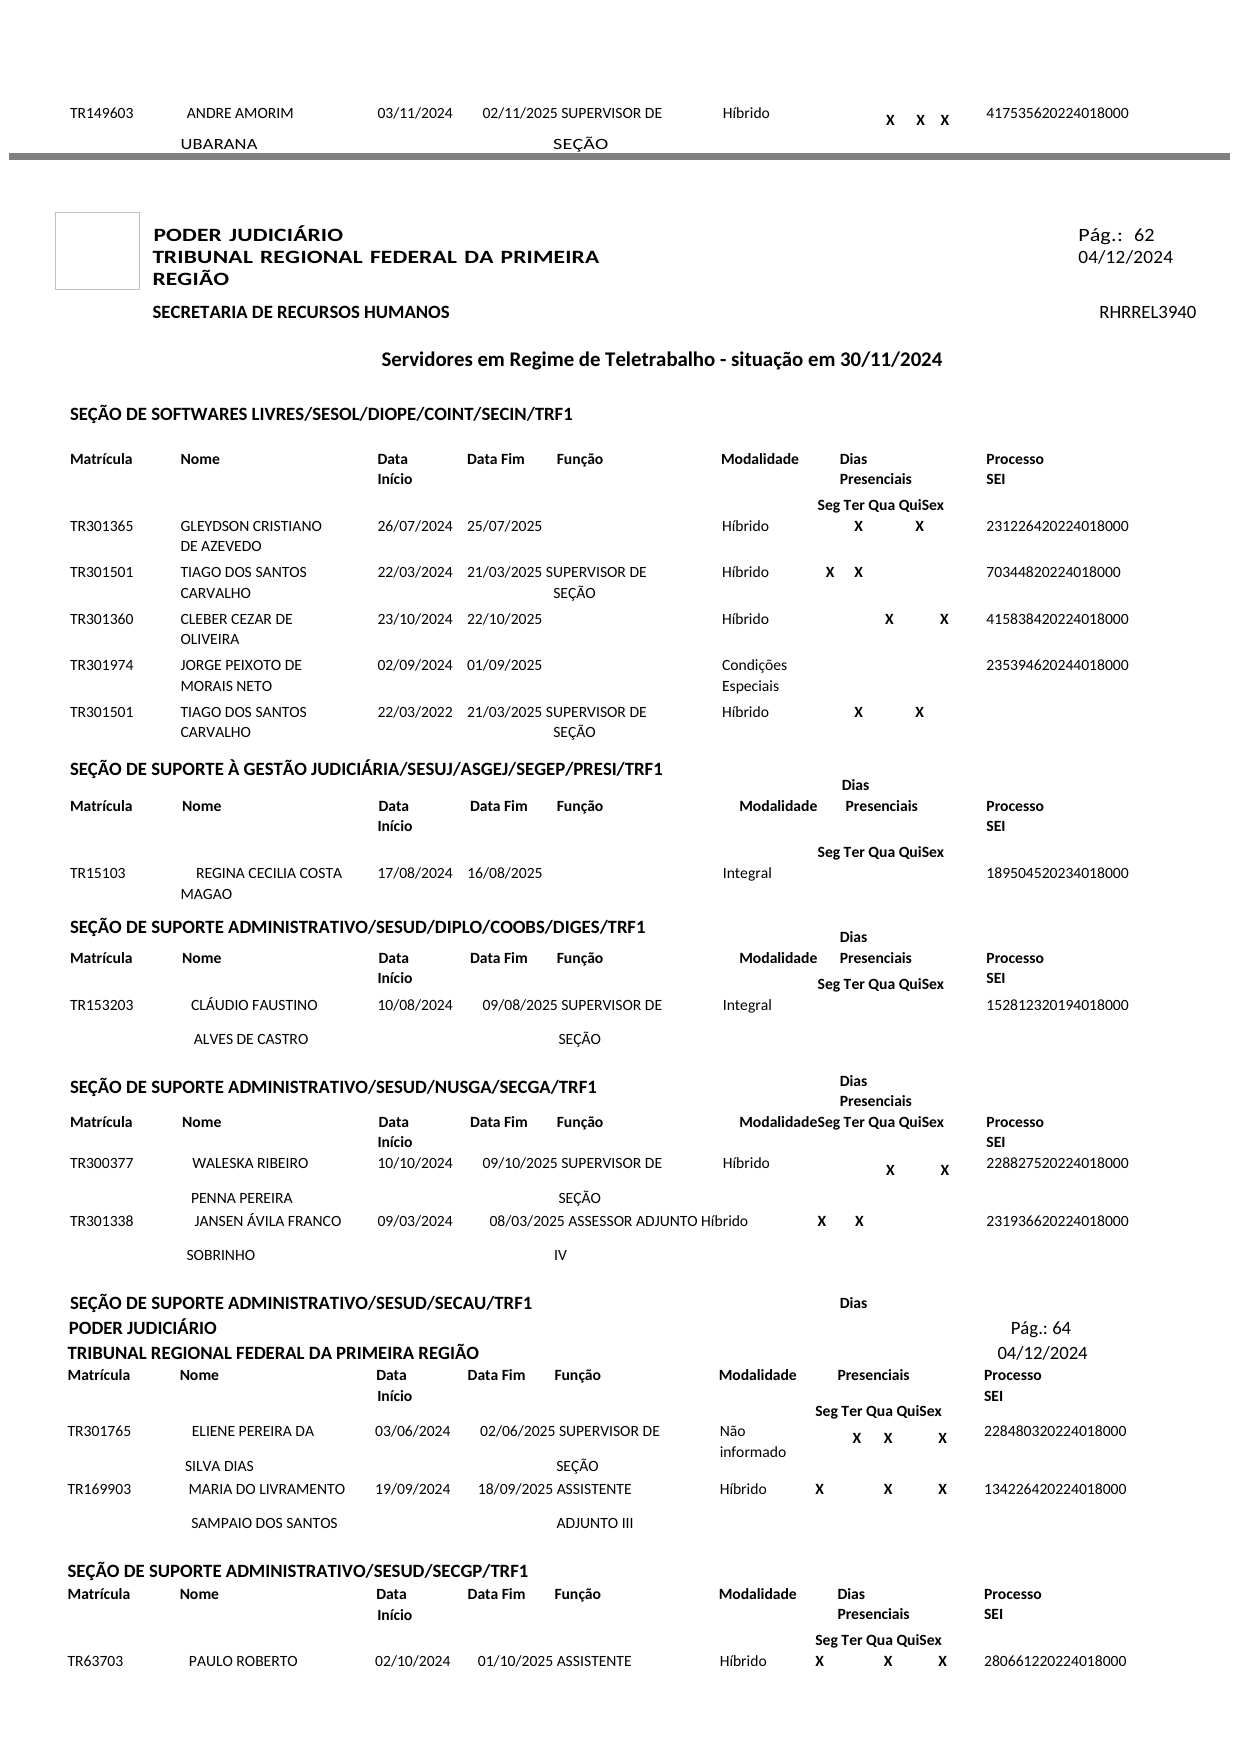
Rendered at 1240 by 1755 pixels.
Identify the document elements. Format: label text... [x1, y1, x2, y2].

table_cell TIAGO DOS SANTOS CARVALHO [180, 702, 377, 743]
table_cell TR153203 CLÁUDIO FAUSTINO 10/08/2024 09/08/2025 SUPERVISOR DE Integral ALVES DE CASTRO SEÇÃO SEÇÃO DE SUPORTE ADMINISTRATIVO/SESUD/NUSGA/SECGA/TRF1 [70, 995, 817, 1112]
table_cell Híbrido [721, 609, 817, 656]
table_cell 235394620244018000 [986, 656, 1196, 702]
table_cell Não informado [719, 1422, 815, 1479]
table_cell X [854, 563, 885, 609]
table_cell Presenciais [818, 796, 940, 843]
table_header Matrícula Nome Data Data Fim Função Início [68, 1366, 718, 1422]
table_header Processo SEI [984, 1366, 1135, 1422]
table_cell 134226420224018000 [984, 1479, 1135, 1584]
table_cell TR149603 ANDRE AMORIM 03/11/2024 02/11/2025 SUPERVISOR DE Híbrido [70, 103, 817, 133]
table_cell 228480320224018000 [984, 1422, 1135, 1479]
table_cell X [940, 609, 986, 656]
table_cell X X [818, 1154, 986, 1211]
table_cell X [909, 702, 940, 796]
table_cell [986, 702, 1196, 796]
table_cell Processo SEI [986, 1112, 1196, 1153]
table_cell 70344820224018000 [986, 563, 1196, 609]
table_cell [885, 702, 909, 796]
table_cell Nome [180, 449, 377, 516]
table_cell Híbrido [721, 563, 817, 609]
table_cell [854, 609, 885, 656]
table_cell GLEYDSON CRISTIANO DE AZEVEDO [180, 516, 377, 563]
table_cell Presenciais Seg Ter Qua QuiSex [818, 948, 986, 995]
table_cell [940, 563, 986, 609]
table_cell Processo SEI [986, 948, 1196, 995]
table_cell TR301501 [70, 563, 180, 609]
table_cell TR301365 [70, 516, 180, 563]
table_cell TR301765 ELIENE PEREIRA DA 03/06/2024 02/06/2025 SUPERVISOR DE SILVA DIAS SEÇÃO [68, 1422, 718, 1479]
table_cell Data Fim Função [467, 449, 721, 516]
table_cell 231226420224018000 [986, 516, 1196, 563]
table_cell [818, 656, 854, 702]
table_cell TR301974 [70, 656, 180, 702]
table_cell X [854, 702, 885, 775]
table_cell Híbrido [719, 1651, 815, 1679]
table_cell Híbrido [721, 516, 817, 563]
table_cell [818, 403, 986, 449]
table_cell Matrícula Nome Data Data Fim Função Modalidade Início [70, 1112, 817, 1153]
table_cell Matrícula Nome Data Data Fim Função Modalidade Início [70, 948, 817, 995]
table_cell 26/07/2024 [377, 516, 467, 563]
table_cell Seg Ter Qua QuiSex [818, 1112, 986, 1153]
table_cell Dias Presenciais [818, 995, 986, 1112]
table_cell 280661220224018000 [984, 1651, 1135, 1679]
table_cell X X X [818, 103, 986, 133]
table_cell [940, 702, 986, 796]
table_cell 01/09/2025 [467, 656, 721, 702]
table_cell TR301338 JANSEN ÁVILA FRANCO 09/03/2024 08/03/2025 ASSESSOR ADJUNTO Híbrido SOBRINHO IV SEÇÃO DE SUPORTE ADMINISTRATIVO/SESUD/SECAU/TRF1 [70, 1211, 817, 1316]
table_cell Híbrido [719, 1479, 815, 1584]
table_cell X [909, 516, 940, 563]
table_cell 189504520234018000 [986, 864, 1196, 948]
table_cell Dias Presenciais Seg Ter Qua QuiSex [815, 1584, 984, 1651]
table_cell 415838420224018000 [986, 609, 1196, 656]
table_cell Híbrido [721, 702, 817, 743]
table_cell 417535620224018000 [986, 103, 1137, 133]
table_cell [818, 609, 854, 656]
table_cell X [854, 516, 885, 563]
table_cell Processo SEI [986, 796, 1196, 863]
table_header Presenciais Seg Ter Qua QuiSex [815, 1366, 984, 1422]
table_cell Matrícula Nome Data Data Fim Função Início [68, 1584, 718, 1651]
table_cell 25/07/2025 [467, 516, 721, 563]
table_cell Modalidade [719, 1584, 815, 1651]
table_cell Dias [818, 864, 986, 948]
table_cell Condições Especiais [721, 656, 817, 702]
table_cell [818, 516, 854, 563]
table_cell TR15103 REGINA CECILIA COSTA 17/08/2024 16/08/2025 Integral MAGAO SEÇÃO DE SUPORTE ADMINISTRATIVO/SESUD/DIPLO/COOBS/DIGES/TRF1 [70, 864, 817, 948]
table_cell X X Dias [818, 1211, 986, 1316]
table_cell [940, 516, 986, 563]
table_cell [885, 563, 909, 609]
table_header RHRREL3940 [986, 300, 1196, 449]
table_cell 02/09/2024 [377, 656, 467, 702]
table_cell 22/03/2024 [377, 563, 467, 609]
table_cell 228827520224018000 [986, 1154, 1196, 1211]
table_cell [909, 656, 940, 702]
table_cell TR301501 [70, 702, 180, 743]
table_header SECRETARIA DE RECURSOS HUMANOS Servidores em Regime de Teletrabalho - situação em 30/11/2024 [70, 300, 986, 403]
table_cell [854, 656, 885, 702]
table_cell Matrícula [70, 449, 180, 516]
table_header PODER JUDICIÁRIO [68, 1316, 856, 1341]
table_cell 22/03/2022 [377, 702, 467, 743]
table_cell [940, 796, 986, 843]
table_cell [909, 609, 940, 656]
table_cell X X X [815, 1422, 984, 1479]
table_cell Dias [818, 775, 885, 796]
table_cell Data Início [377, 449, 467, 516]
table_cell [909, 563, 940, 609]
table_cell 21/03/2025 SUPERVISOR DE SEÇÃO [467, 702, 721, 743]
table_header Modalidade [719, 1366, 815, 1422]
table_cell 23/10/2024 [377, 609, 467, 656]
table_cell Processo SEI [984, 1584, 1135, 1651]
table_cell TR300377 WALESKA RIBEIRO 10/10/2024 09/10/2025 SUPERVISOR DE Híbrido PENNA PEREIRA SEÇÃO [70, 1154, 817, 1211]
table_cell Seg Ter Qua QuiSex [818, 843, 986, 863]
table_cell SEÇÃO DE SUPORTE À GESTÃO JUDICIÁRIA/SESUJ/ASGEJ/SEGEP/PRESI/TRF1 [70, 743, 817, 796]
table_cell 22/10/2025 [467, 609, 721, 656]
table_cell JORGE PEIXOTO DE MORAIS NETO [180, 656, 377, 702]
table_cell TR169903 MARIA DO LIVRAMENTO 19/09/2024 18/09/2025 ASSISTENTE SAMPAIO DOS SANTOS ADJUNTO III SEÇÃO DE SUPORTE ADMINISTRATIVO/SESUD/SECGP/TRF1 [68, 1479, 718, 1584]
table_cell TRIBUNAL REGIONAL FEDERAL DA PRIMEIRA REGIÃO [68, 1341, 856, 1366]
table_cell CLEBER CEZAR DE OLIVEIRA [180, 609, 377, 656]
table_header Pág.: 64 [856, 1316, 1088, 1341]
table_cell [818, 702, 854, 775]
table_cell X [885, 609, 909, 656]
table_cell TIAGO DOS SANTOS CARVALHO [180, 563, 377, 609]
table_cell X [818, 563, 854, 609]
table_cell Processo SEI [986, 449, 1196, 516]
table_cell 21/03/2025 SUPERVISOR DE SEÇÃO [467, 563, 721, 609]
table_cell 04/12/2024 [856, 1341, 1088, 1366]
table_cell TR301360 [70, 609, 180, 656]
table_cell [885, 656, 909, 702]
table_cell SEÇÃO DE SOFTWARES LIVRES/SESOL/DIOPE/COINT/SECIN/TRF1 [70, 403, 721, 449]
table_cell Matrícula Nome Data Data Fim Função Modalidade Início [70, 796, 817, 863]
table_cell [885, 516, 909, 563]
table_cell [940, 656, 986, 702]
table_cell TR63703 PAULO ROBERTO 02/10/2024 01/10/2025 ASSISTENTE [68, 1651, 718, 1679]
table_cell 152812320194018000 [986, 995, 1196, 1112]
table_cell Dias Presenciais Seg Ter Qua QuiSex [818, 449, 986, 516]
table_cell 231936620224018000 [986, 1211, 1196, 1316]
table_cell [721, 403, 817, 449]
table_cell X X X [815, 1479, 984, 1584]
table_cell Modalidade [721, 449, 817, 516]
table_cell X X X [815, 1651, 984, 1679]
